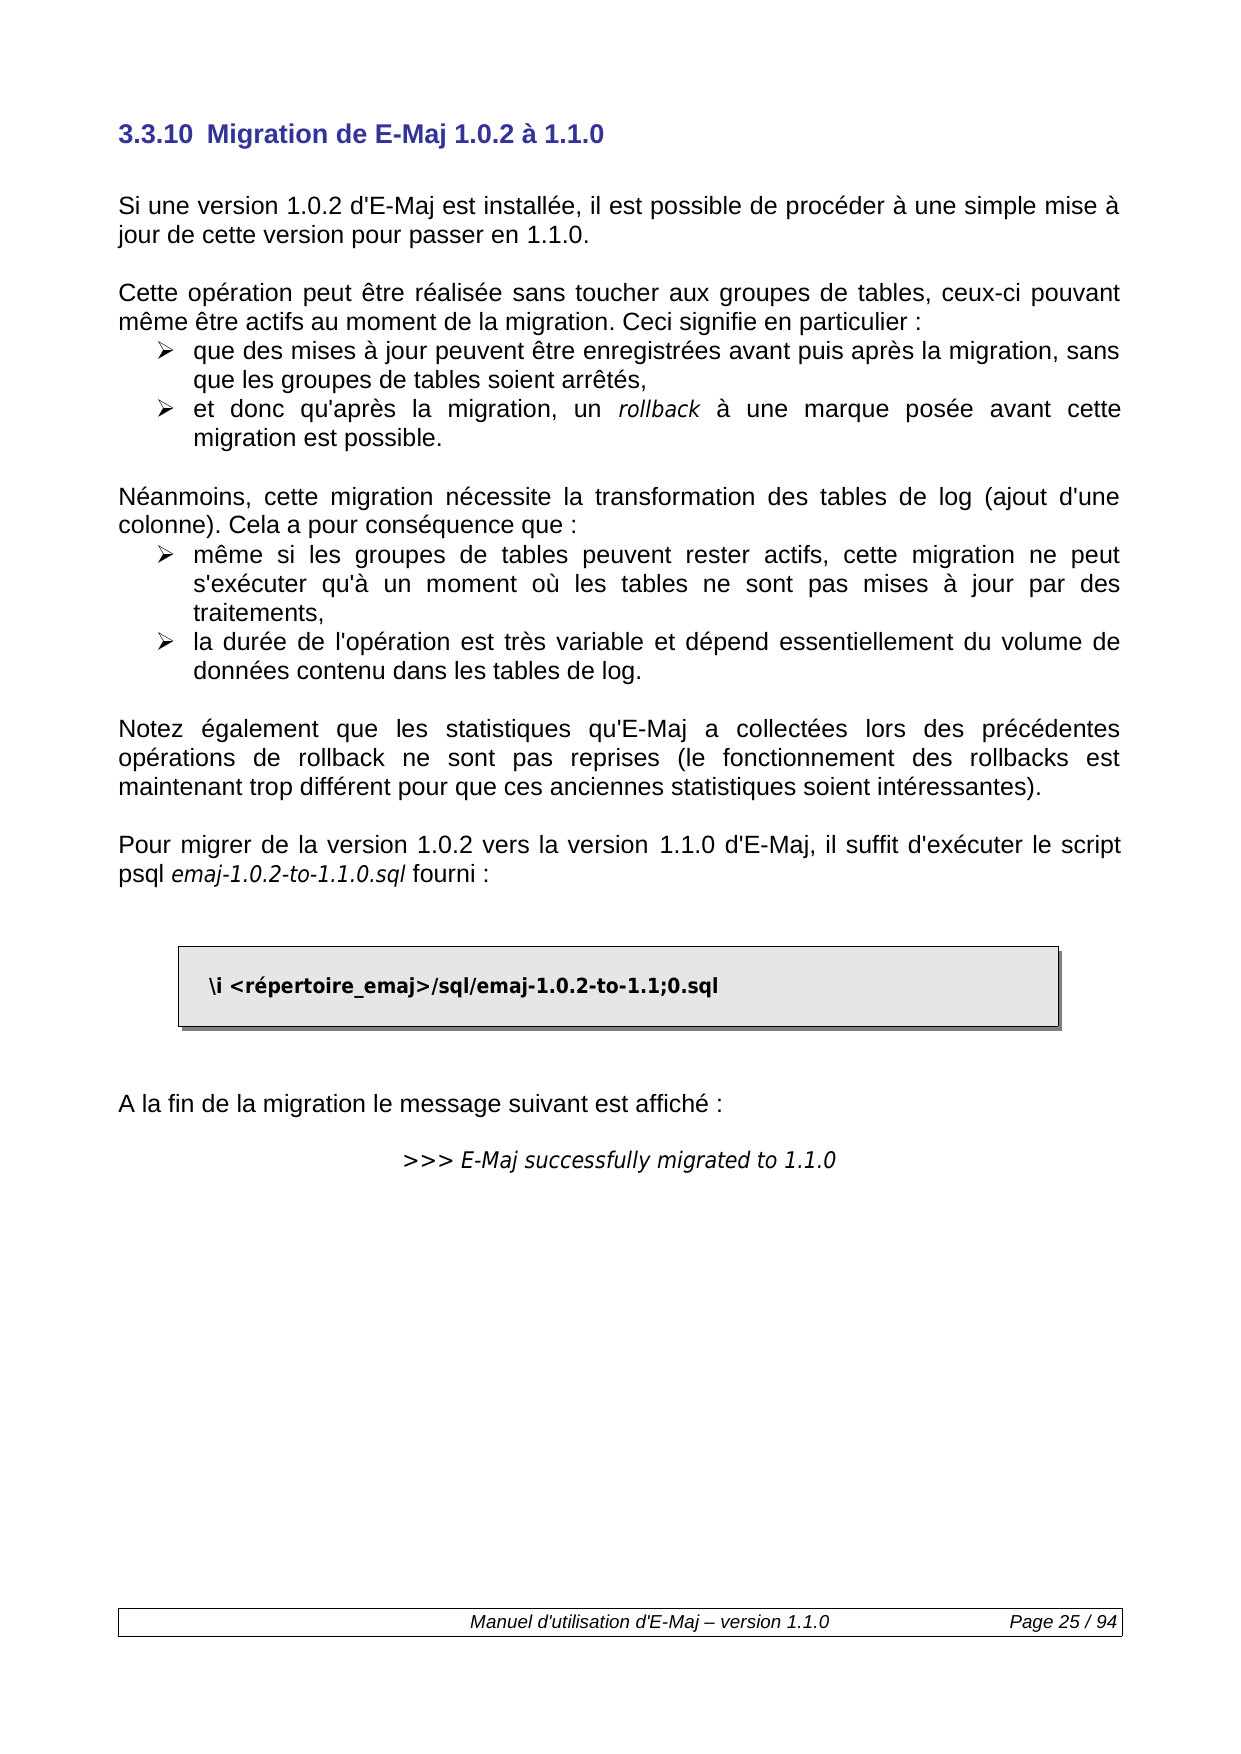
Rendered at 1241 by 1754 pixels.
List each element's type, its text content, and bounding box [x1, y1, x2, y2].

text Néanmoins, cette migration nécessite la transformation des tables de log (ajout d'une colonne). Cela a pour conséquence que : [118, 481, 1122, 539]
list la durée de l'opération est très variable et dépend essentiellement du volume de données contenu dans les tables de log. [156, 627, 1122, 685]
subtitle Migration de E-Maj 1.0.2 à 1.1.0 [118, 118, 1122, 149]
text A la fin de la migration le message suivant est affiché : [118, 1089, 1122, 1118]
list que des mises à jour peuvent être enregistrées avant puis après la migration, sans que les groupes de tables soient arrêtés, [156, 336, 1122, 394]
text Cette opération peut être réalisée sans toucher aux groupes de tables, ceux-ci pouvant même être actifs au moment de la migration. Ceci signifie en particulier : [118, 278, 1122, 336]
text \i <répertoire_emaj>/sql/emaj-1.0.2-to-1.1;0.sql [179, 971, 1058, 995]
list même si les groupes de tables peuvent rester actifs, cette migration ne peut s'exécuter qu'à un moment où les tables ne sont pas mises à jour par des traitements, [156, 539, 1122, 627]
list et donc qu'après la migration, un rollback à une marque posée avant cette migration est possible. [156, 394, 1122, 452]
text Notez également que les statistiques qu'E-Maj a collectées lors des précédentes opérations de rollback ne sont pas reprises (le fonctionnement des rollbacks est maintenant trop différent pour que ces anciennes statistiques soient intéressantes). [118, 714, 1122, 801]
text Pour migrer de la version 1.0.2 vers la version 1.1.0 d'E-Maj, il suffit d'exécuter le script psql emaj-1.0.2-to-1.1.0.sql fourni : [118, 830, 1122, 888]
text Si une version 1.0.2 d'E-Maj est installée, il est possible de procéder à une simple mise à jour de cette version pour passer en 1.1.0. [118, 191, 1122, 249]
text >>> E-Maj successfully migrated to 1.1.0 [118, 1147, 1122, 1174]
